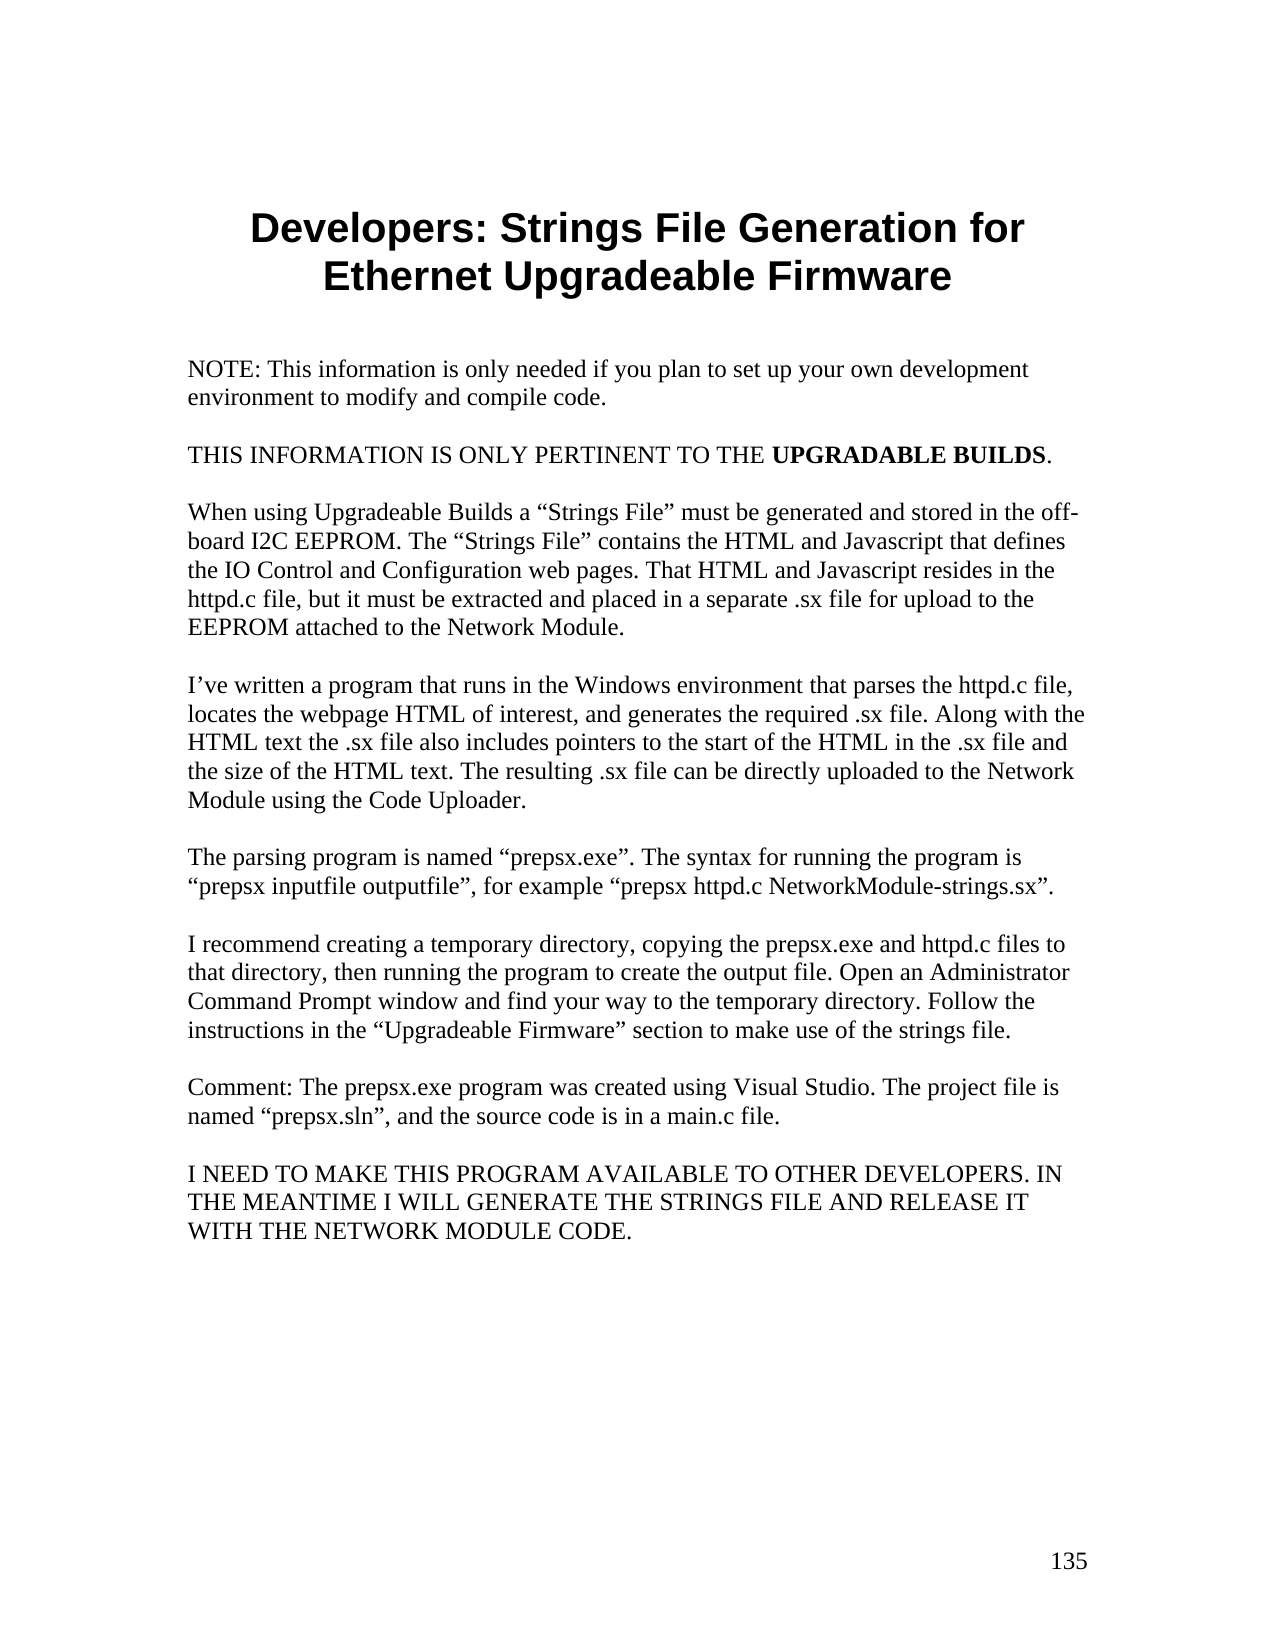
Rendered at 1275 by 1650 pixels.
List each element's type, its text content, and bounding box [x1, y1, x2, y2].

text The parsing program is named “prepsx.exe”. The syntax for running the program is “prepsx inputfile outputfile”, for example “prepsx httpd.c NetworkModule-strings.sx”. [187, 842, 1087, 900]
subtitle Developers: Strings File Generation for Ethernet Upgradeable Firmware [187, 204, 1087, 299]
text I NEED TO MAKE THIS PROGRAM AVAILABLE TO OTHER DEVELOPERS. IN THE MEANTIME I WILL GENERATE THE STRINGS FILE AND RELEASE IT WITH THE NETWORK MODULE CODE. [187, 1159, 1087, 1245]
text When using Upgradeable Builds a “Strings File” must be generated and stored in the off-board I2C EEPROM. The “Strings File” contains the HTML and Javascript that defines the IO Control and Configuration web pages. That HTML and Javascript resides in the httpd.c file, but it must be extracted and placed in a separate .sx file for upload to the EEPROM attached to the Network Module. [187, 497, 1087, 641]
text NOTE: This information is only needed if you plan to set up your own development environment to modify and compile code. [187, 354, 1087, 411]
text Comment: The prepsx.exe program was created using Visual Studio. The project file is named “prepsx.sln”, and the source code is in a main.c file. [187, 1072, 1087, 1130]
text I’ve written a program that runs in the Windows environment that parses the httpd.c file, locates the webpage HTML of interest, and generates the required .sx file. Along with the HTML text the .sx file also includes pointers to the start of the HTML in the .sx file and the size of the HTML text. The resulting .sx file can be directly uploaded to the Network Module using the Code Uploader. [187, 670, 1087, 814]
text THIS INFORMATION IS ONLY PERTINENT TO THE UPGRADABLE BUILDS. [187, 440, 1087, 469]
text I recommend creating a temporary directory, copying the prepsx.exe and httpd.c files to that directory, then running the program to create the output file. Open an Administrator Command Prompt window and find your way to the temporary directory. Follow the instructions in the “Upgradeable Firmware” section to make use of the strings file. [187, 929, 1087, 1044]
